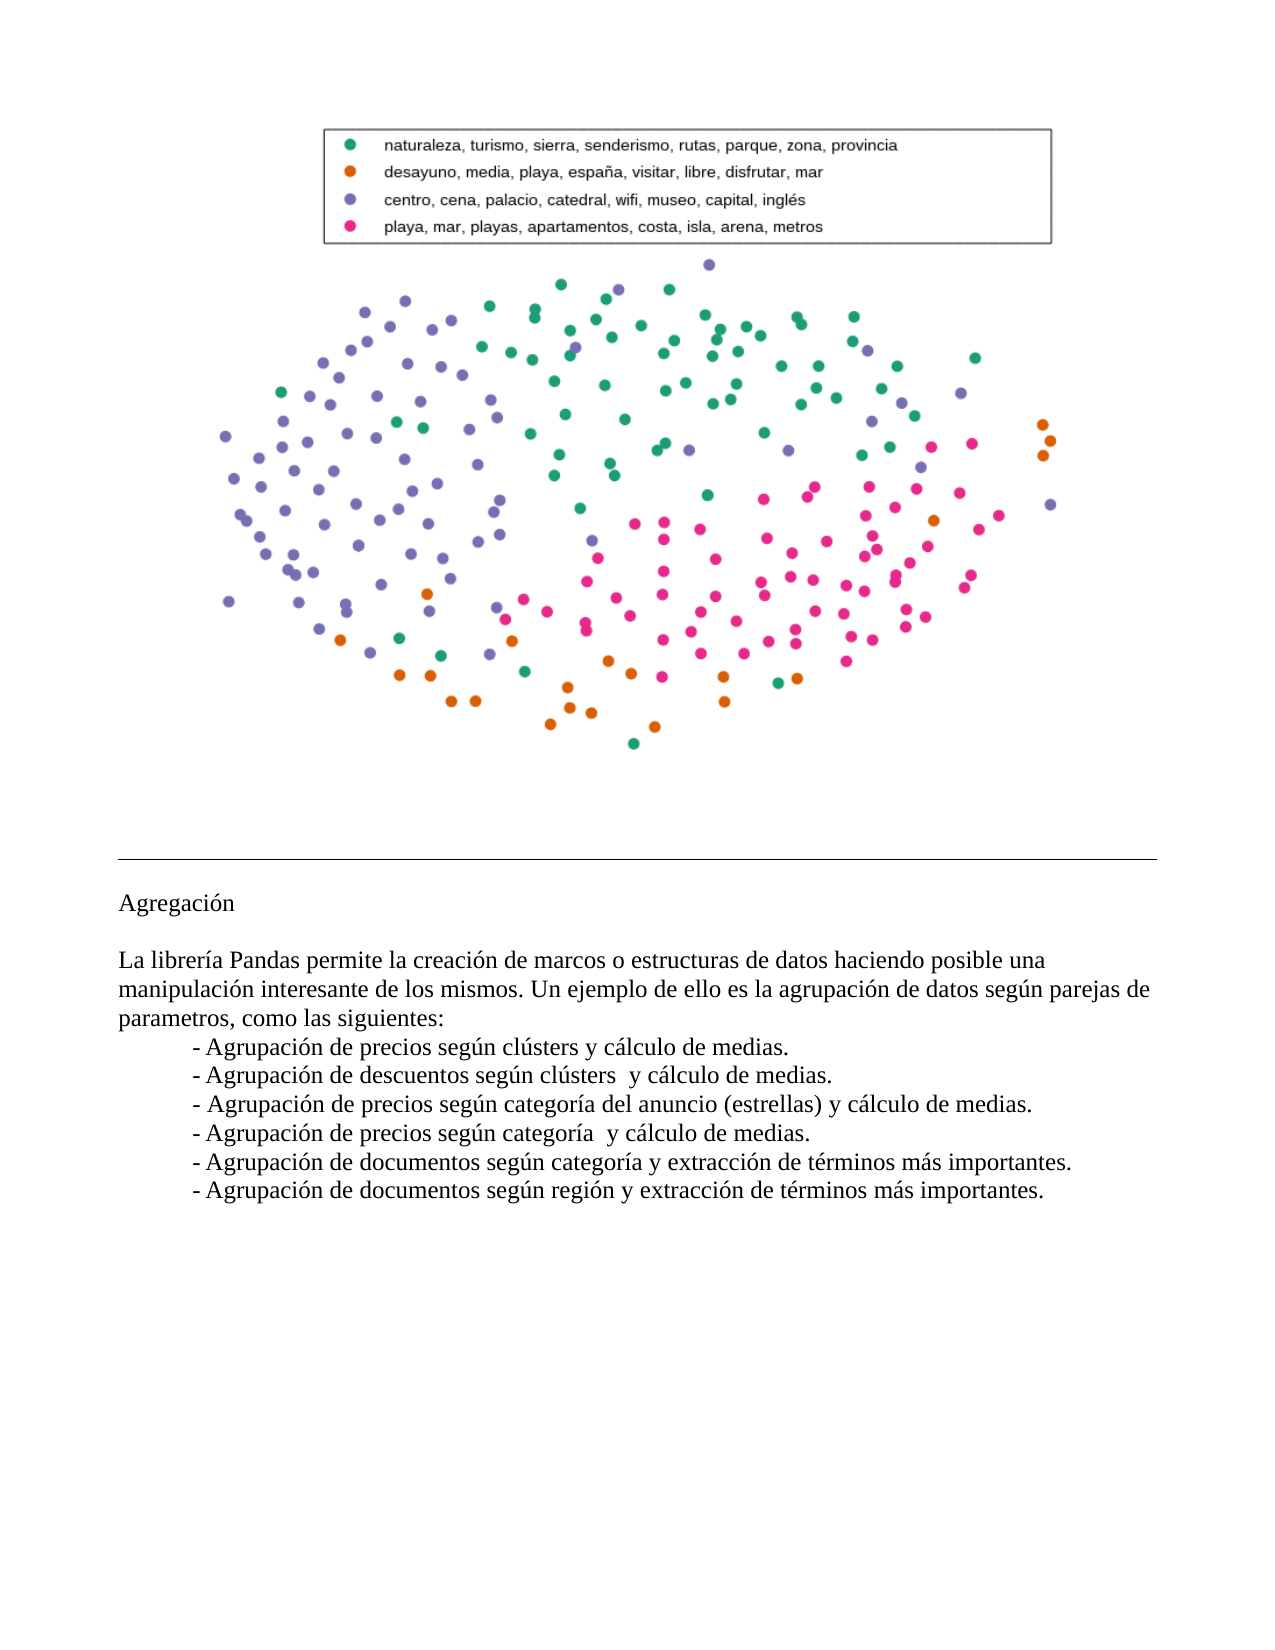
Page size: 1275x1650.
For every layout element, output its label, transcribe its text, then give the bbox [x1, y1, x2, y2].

picture [205, 118, 1070, 764]
text - Agrupación de precios según categoría del anuncio (estrellas) y cálculo de medias. [118, 1089, 1157, 1118]
text Agregación [118, 888, 1157, 917]
text - Agrupación de documentos según región y extracción de términos más importantes. [118, 1175, 1157, 1204]
text - Agrupación de precios según clústers y cálculo de medias. [118, 1032, 1157, 1060]
text - Agrupación de precios según categoría y cálculo de medias. [118, 1118, 1157, 1147]
text La librería Pandas permite la creación de marcos o estructuras de datos haciendo posible una manipulación interesante de los mismos. Un ejemplo de ello es la agrupación de datos según parejas de parametros, como las siguientes: [118, 945, 1157, 1032]
text - Agrupación de descuentos según clústers y cálculo de medias. [118, 1060, 1157, 1089]
text - Agrupación de documentos según categoría y extracción de términos más importantes. [118, 1147, 1157, 1175]
